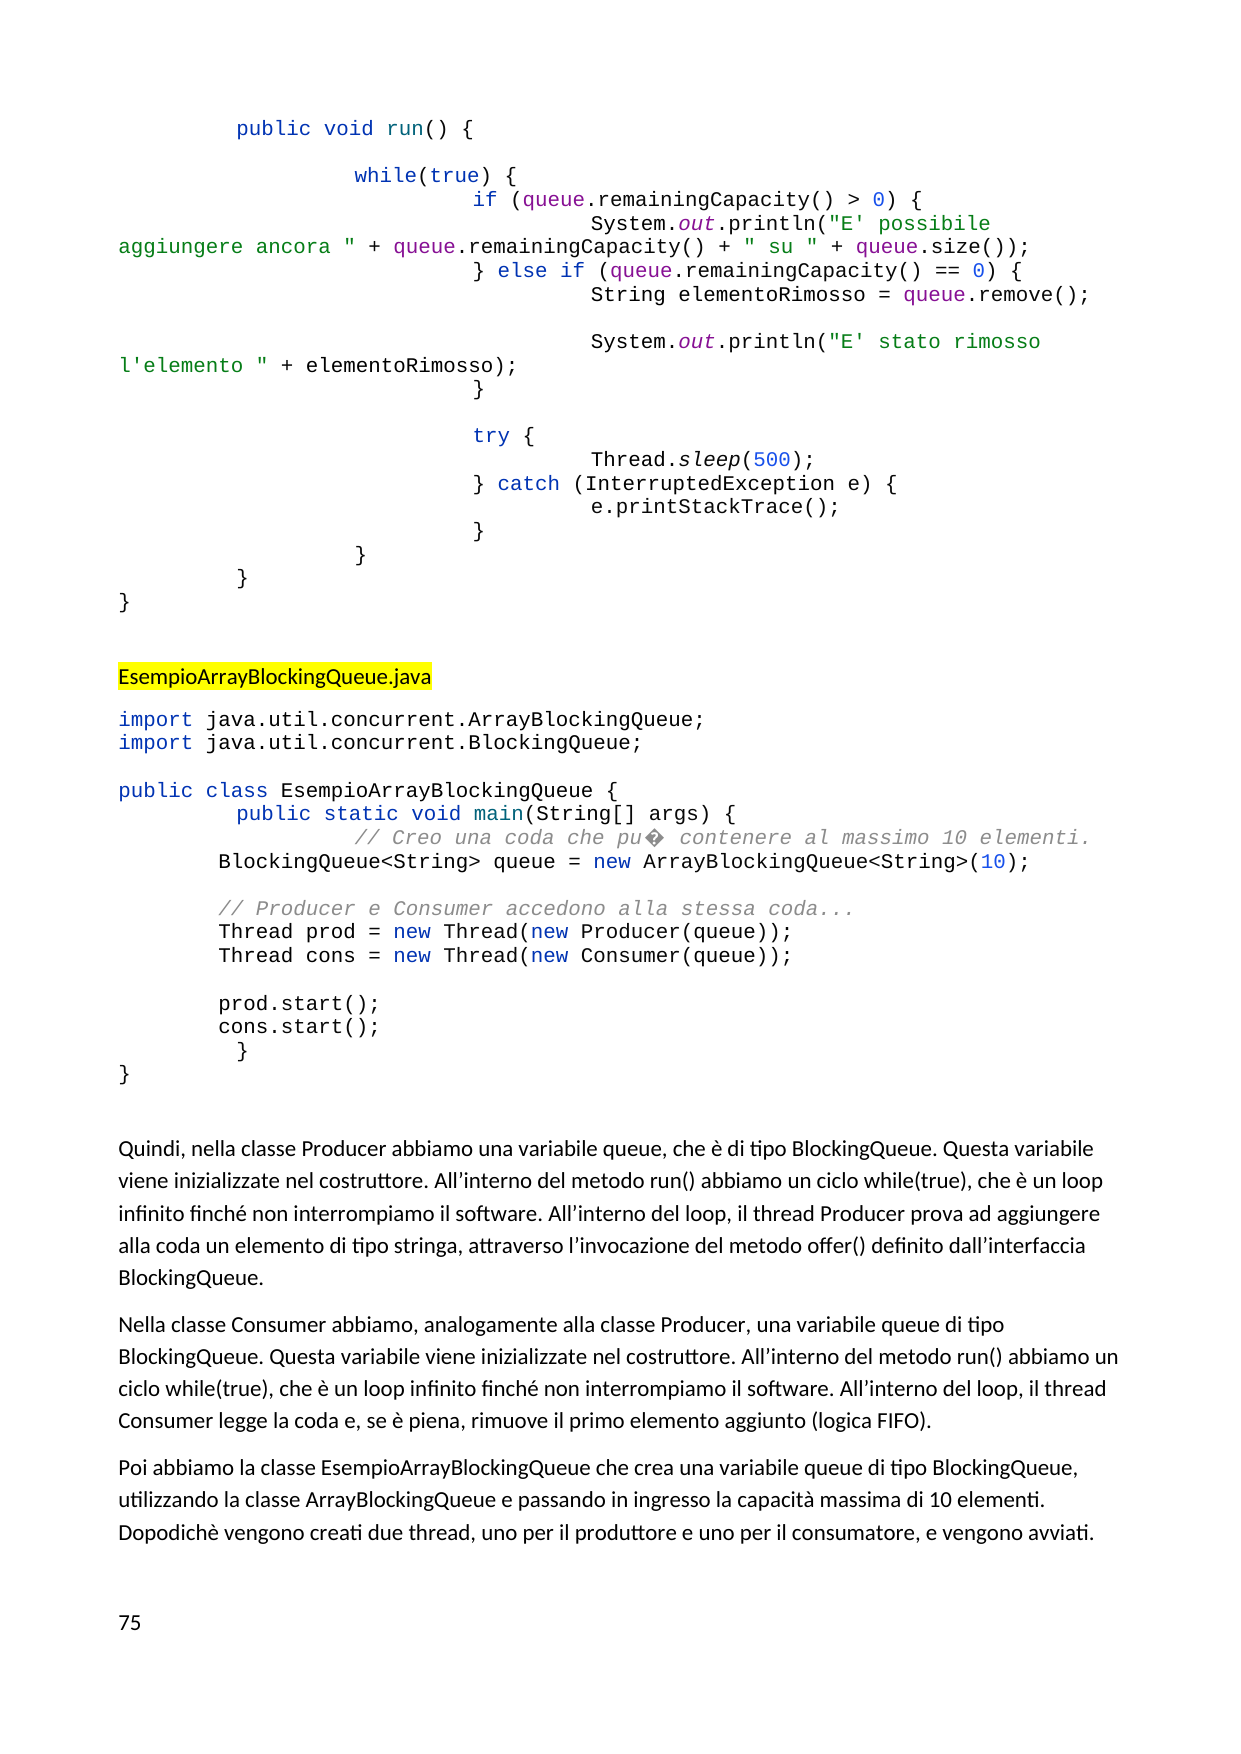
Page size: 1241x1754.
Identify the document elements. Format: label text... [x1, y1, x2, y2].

text import java.util.concurrent.ArrayBlockingQueue; import java.util.concurrent.BlockingQueue; public class EsempioArrayBlockingQueue { public static void main(String[] args) { // Creo una coda che pu� contenere al massimo 10 elementi. BlockingQueue<String> queue = new ArrayBlockingQueue<String>(10); // Producer e Consumer accedono alla stessa coda... Thread prod = new Thread(new Producer(queue)); Thread cons = new Thread(new Consumer(queue)); prod.start(); cons.start(); } } [118, 709, 1122, 1087]
text public void run() { while(true) { if (queue.remainingCapacity() > 0) { System.out.println("E' possibile aggiungere ancora " + queue.remainingCapacity() + " su " + queue.size()); } else if (queue.remainingCapacity() == 0) { String elementoRimosso = queue.remove(); System.out.println("E' stato rimosso l'elemento " + elementoRimosso); } try { Thread.sleep(500); } catch (InterruptedException e) { e.printStackTrace(); } } } } [118, 118, 1122, 615]
text EsempioArrayBlockingQueue.java [118, 662, 1122, 690]
text Nella classe Consumer abbiamo, analogamente alla classe Producer, una variabile queue di tipo BlockingQueue. Questa variabile viene inizializzate nel costruttore. All’interno del metodo run() abbiamo un ciclo while(true), che è un loop infinito finché non interrompiamo il software. All’interno del loop, il thread Consumer legge la coda e, se è piena, rimuove il primo elemento aggiunto (logica FIFO). [118, 1310, 1122, 1434]
text Quindi, nella classe Producer abbiamo una variabile queue, che è di tipo BlockingQueue. Questa variabile viene inizializzate nel costruttore. All’interno del metodo run() abbiamo un ciclo while(true), che è un loop infinito finché non interrompiamo il software. All’interno del loop, il thread Producer prova ad aggiungere alla coda un elemento di tipo stringa, attraverso l’invocazione del metodo offer() definito dall’interfaccia BlockingQueue. [118, 1134, 1122, 1291]
text Poi abbiamo la classe EsempioArrayBlockingQueue che crea una variabile queue di tipo BlockingQueue, utilizzando la classe ArrayBlockingQueue e passando in ingresso la capacità massima di 10 elementi. Dopodichè vengono creati due thread, uno per il produttore e uno per il consumatore, e vengono avviati. [118, 1453, 1122, 1546]
